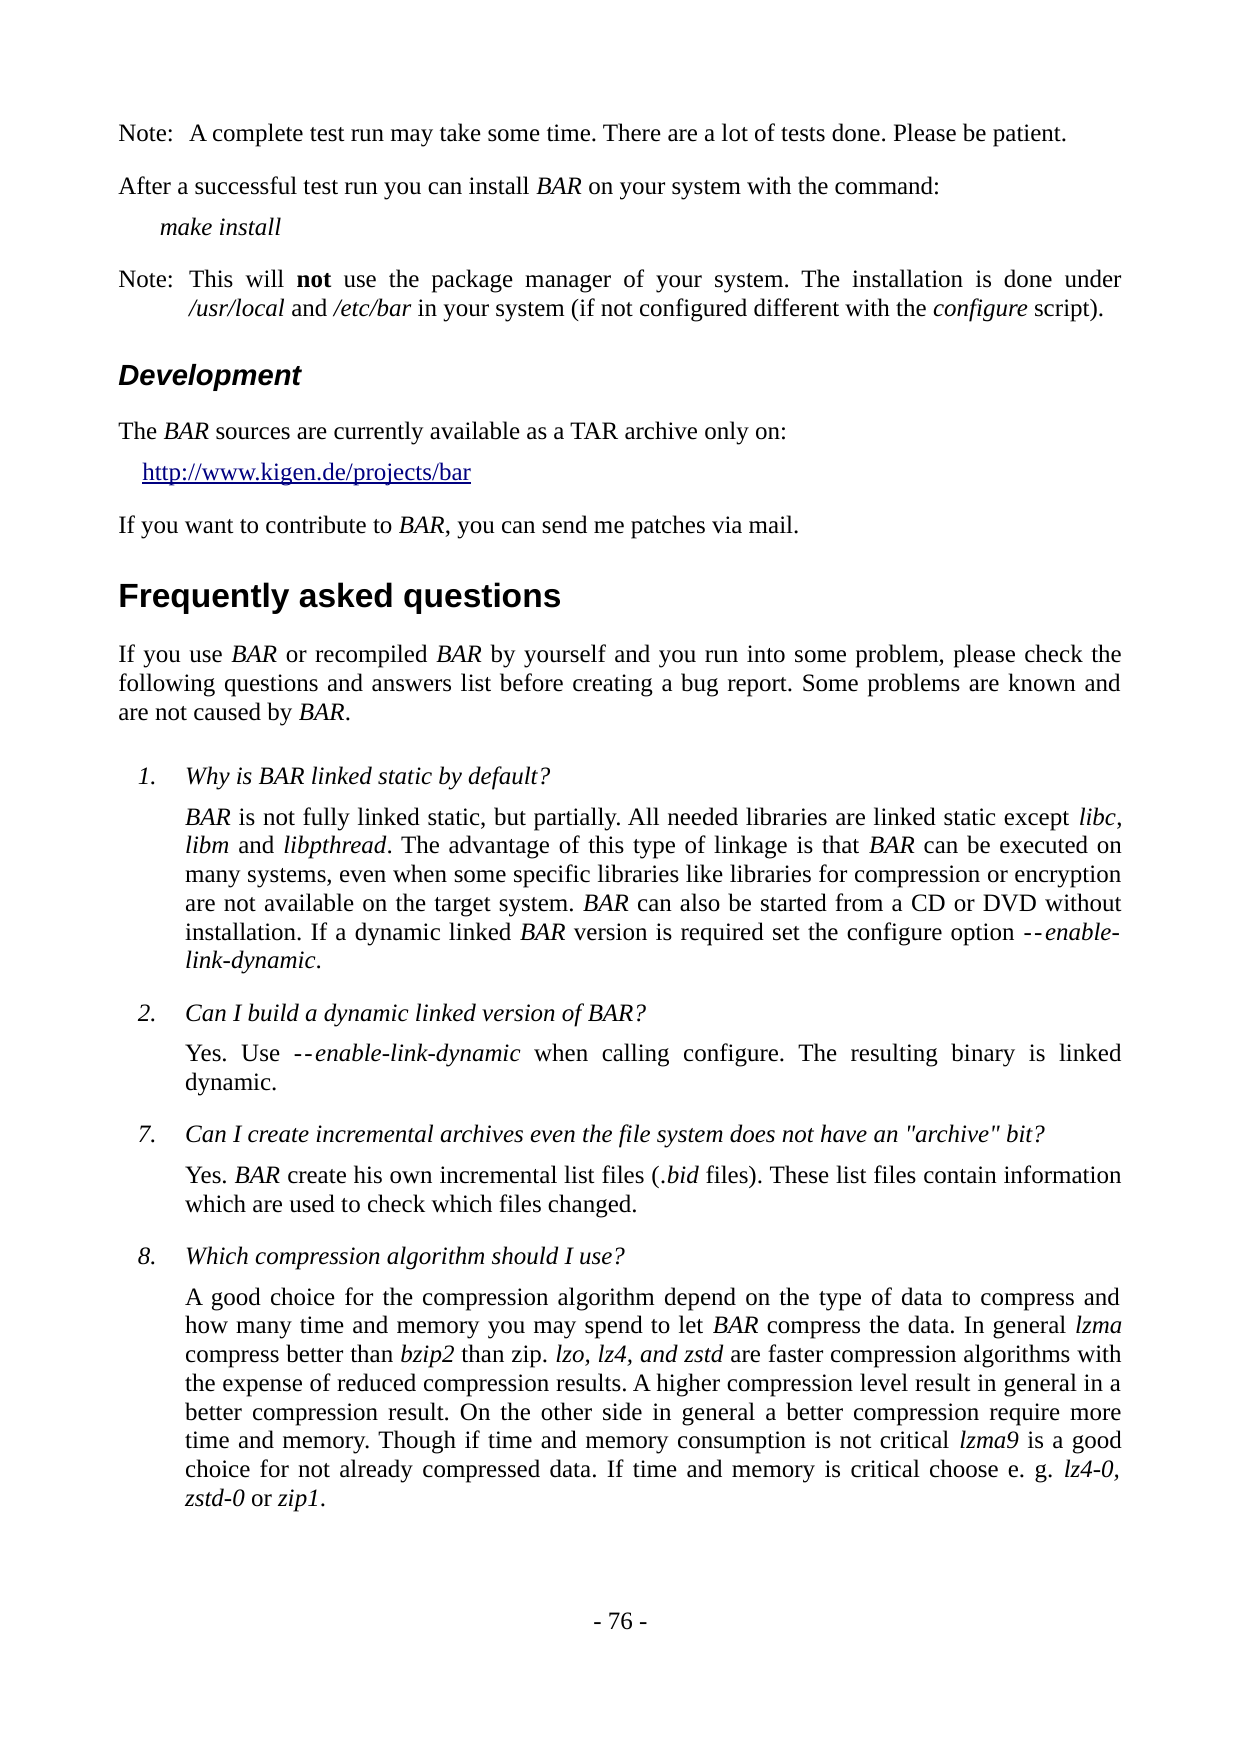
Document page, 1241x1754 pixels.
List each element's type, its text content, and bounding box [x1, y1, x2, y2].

list Which compression algorithm should I use? [138, 1241, 1122, 1270]
text BAR is not fully linked static, but partially. All needed libraries are linked static except libc, libm and libpthread. The advantage of this type of linkage is that BAR can be executed on many systems, even when some specific libraries like libraries for compression or encryption are not available on the target system. BAR can also be started from a CD or DVD without installation. If a dynamic linked BAR version is required set the configure option ‑‑enable-link-dynamic. [185, 802, 1122, 974]
text Yes. BAR create his own incremental list files (.bid files). These list files contain information which are used to check which files changed. [185, 1160, 1122, 1217]
list Why is BAR linked static by default? [138, 761, 1122, 790]
text If you want to contribute to BAR, you can send me patches via mail. [118, 510, 1122, 539]
subtitle Frequently asked questions [118, 576, 1122, 615]
text Yes. Use ‑‑enable-link-dynamic when calling configure. The resulting binary is linked dynamic. [185, 1038, 1122, 1096]
text Note: A complete test run may take some time. There are a lot of tests done. Please be patient. [118, 118, 1122, 147]
list Can I build a dynamic linked version of BAR? [138, 998, 1122, 1027]
text http://www.kigen.de/projects/bar [118, 457, 1122, 486]
text The BAR sources are currently available as a TAR archive only on: [118, 416, 1122, 445]
text After a successful test run you can install BAR on your system with the command: [118, 171, 1122, 199]
text Note: This will not use the package manager of your system. The installation is done under /usr/local and /etc/bar in your system (if not configured different with the configure script). [118, 264, 1122, 321]
text A good choice for the compression algorithm depend on the type of data to compress and how many time and memory you may spend to let BAR compress the data. In general lzma compress better than bzip2 than zip. lzo, lz4, and zstd are faster compression algorithms with the expense of reduced compression results. A higher compression level result in general in a better compression result. On the other side in general a better compression require more time and memory. Though if time and memory consumption is not critical lzma9 is a good choice for not already compressed data. If time and memory is critical choose e. g. lz4-0, zstd-0 or zip1. [185, 1282, 1122, 1512]
subtitle Development [118, 358, 1122, 392]
text If you use BAR or recompiled BAR by yourself and you run into some problem, please check the following questions and answers list before creating a bug report. Some problems are known and are not caused by BAR. [118, 639, 1122, 726]
text make install [159, 212, 1122, 240]
list Can I create incremental archives even the file system does not have an "archive" bit? [138, 1119, 1122, 1148]
